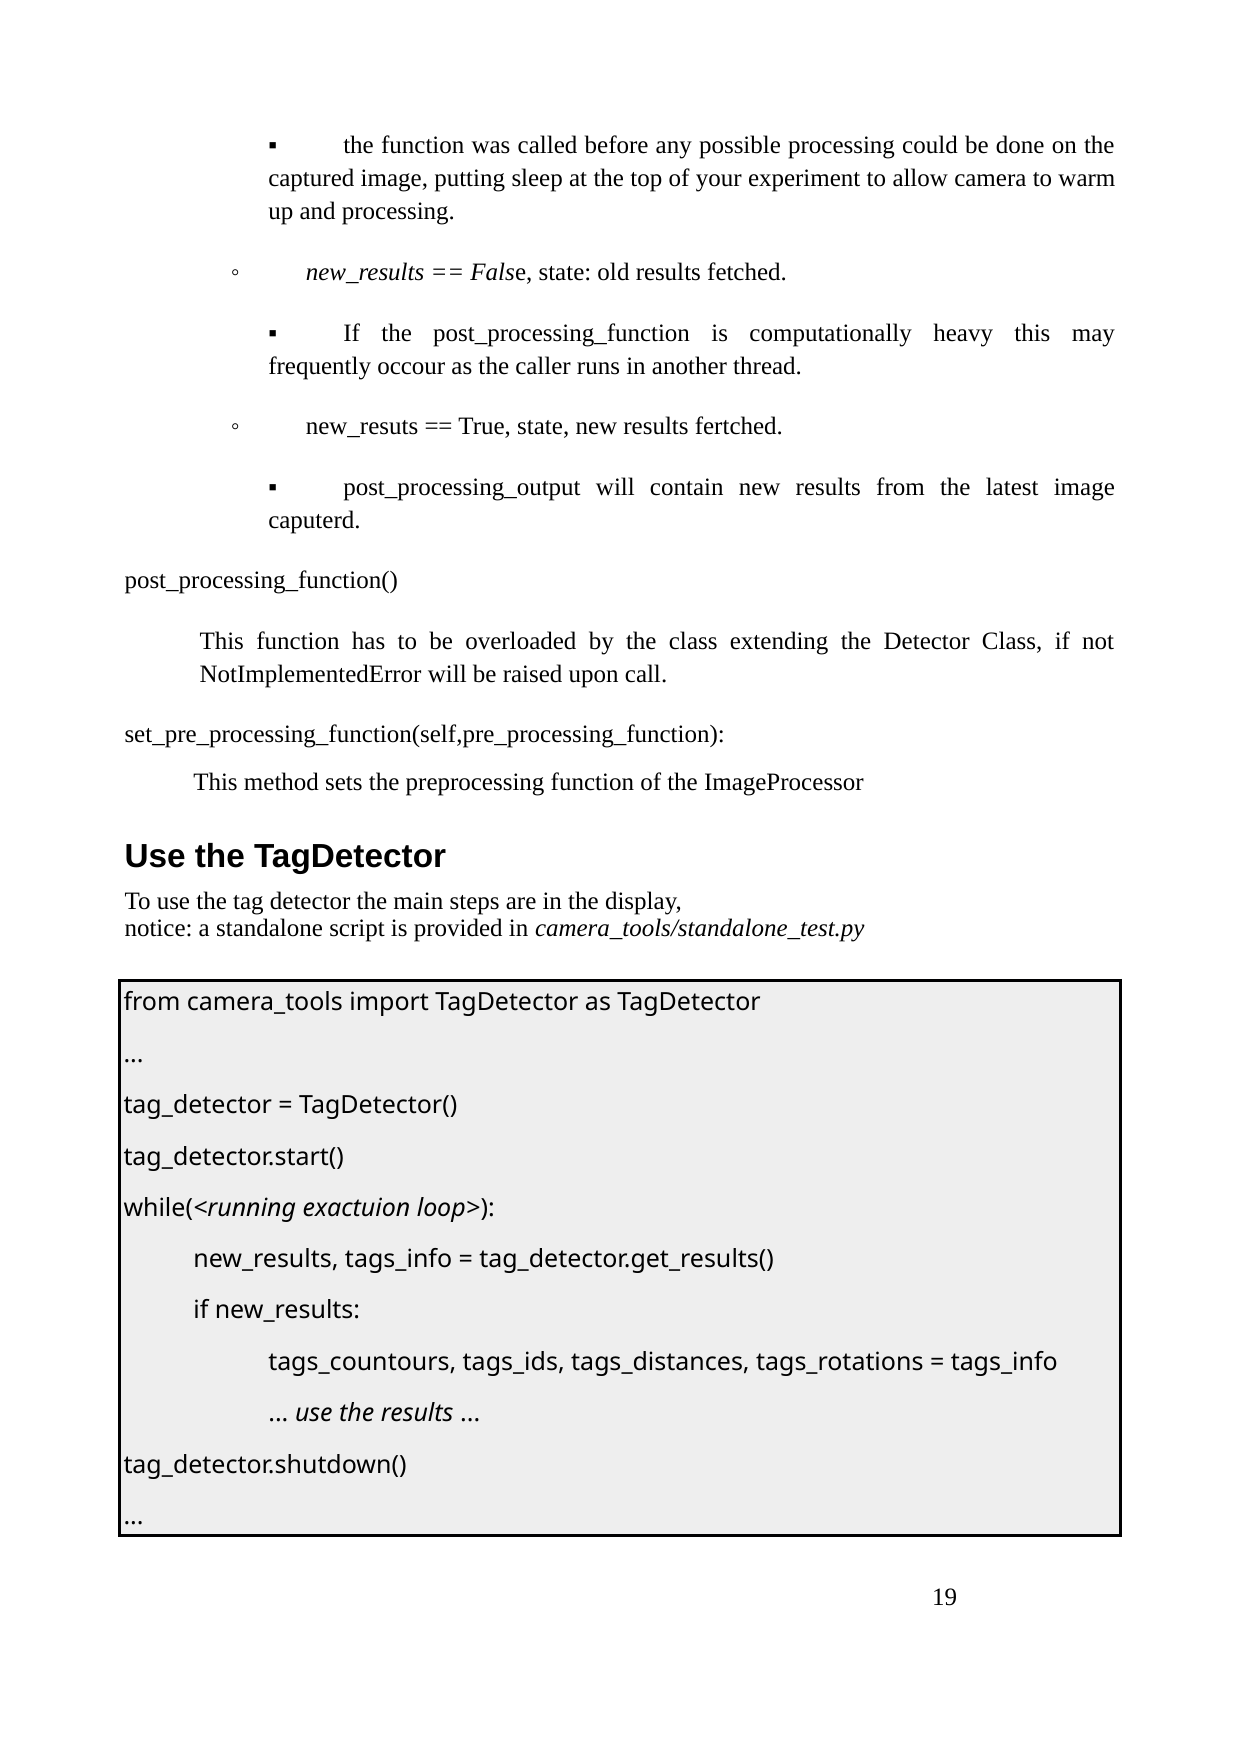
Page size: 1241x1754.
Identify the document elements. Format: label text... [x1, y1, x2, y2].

list new_resuts == True, state, new results fertched. [193, 406, 1122, 446]
text This method sets the preprocessing function of the ImageProcessor [118, 762, 1122, 796]
text To use the tag detector the main steps are in the display, [118, 881, 1122, 914]
text if new_results: [121, 1287, 1119, 1326]
text ... use the results ... [121, 1390, 1119, 1429]
list If the post_processing_function is computationally heavy this may frequently occour as the caller runs in another thread. [231, 312, 1122, 386]
text tag_detector = TagDetector() [121, 1082, 1119, 1121]
list post_processing_output will contain new results from the latest image caputerd. [231, 467, 1122, 540]
text set_pre_processing_function(self,pre_processing_function): [118, 714, 1122, 748]
text new_results, tags_info = tag_detector.get_results() [121, 1236, 1119, 1275]
list the function was called before any possible processing could be done on the captured image, putting sleep at the top of your experiment to allow camera to warm up and processing. [231, 124, 1122, 231]
text post_processing_function() [118, 560, 1122, 601]
text This function has to be overloaded by the class extending the Detector Class, if not NotImplementedError will be raised upon call. [193, 621, 1122, 694]
text notice: a standalone script is provided in camera_tools/standalone_test.py [118, 914, 1122, 942]
text tag_detector.start() [121, 1133, 1119, 1172]
text tags_countours, tags_ids, tags_distances, tags_rotations = tags_info [121, 1338, 1119, 1378]
text while(<running exactuion loop>): [121, 1184, 1119, 1223]
text from camera_tools import TagDetector as TagDetector [121, 982, 1119, 1018]
text Use the TagDetector [118, 831, 1122, 874]
text tag_detector.shutdown() [121, 1441, 1119, 1480]
list new_results == False, state: old results fetched. [193, 251, 1122, 292]
text ... [121, 1030, 1119, 1069]
text ... [121, 1492, 1119, 1534]
